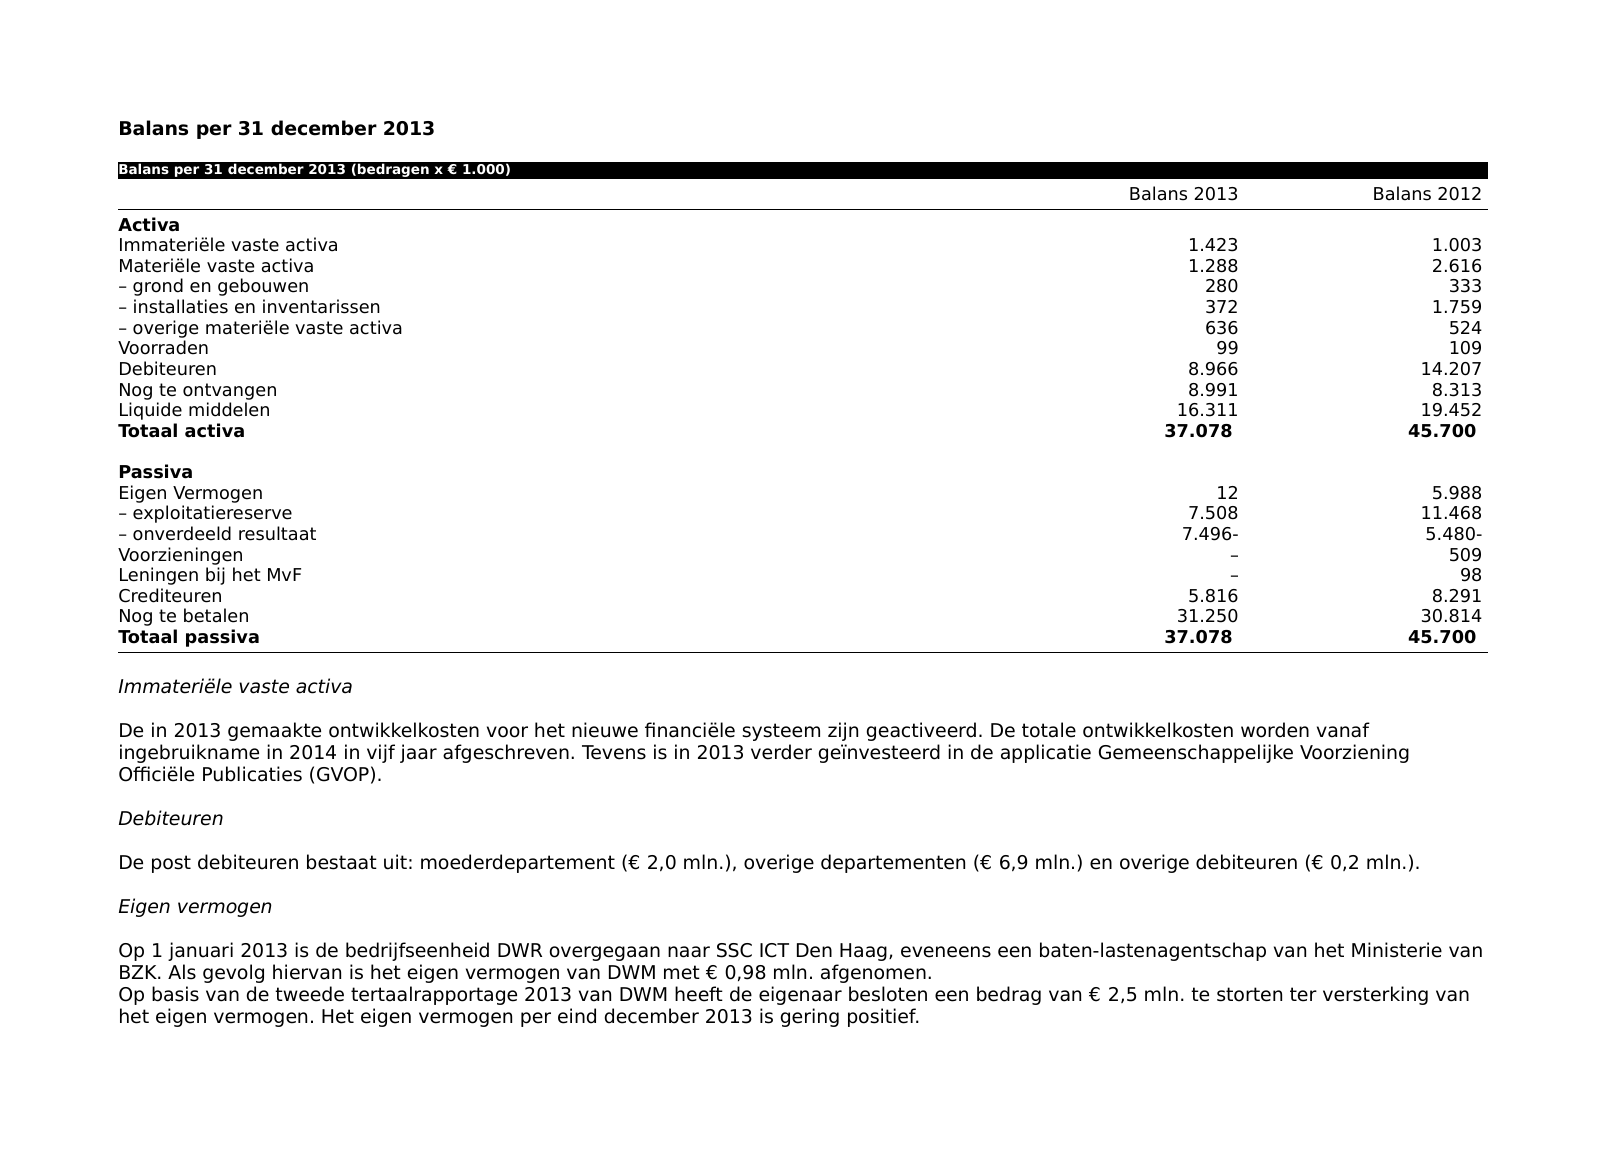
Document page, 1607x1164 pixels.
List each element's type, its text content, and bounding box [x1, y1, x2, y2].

table_cell – exploitatiereserve [118, 503, 1001, 524]
table_cell 1.423 [1001, 235, 1244, 256]
table_cell 8.313 [1245, 380, 1488, 400]
table_cell 5.988 [1245, 483, 1488, 503]
table_cell 7.496- [1001, 524, 1244, 544]
table_cell [1245, 462, 1488, 483]
table_cell [1001, 441, 1244, 462]
table_cell [1245, 441, 1488, 462]
table_cell Passiva [118, 462, 1001, 483]
table_cell Crediteuren [118, 586, 1001, 606]
table_cell 280 [1001, 276, 1244, 297]
table_cell [1001, 462, 1244, 483]
table_cell – [1001, 545, 1244, 565]
table_cell – installaties en inventarissen [118, 297, 1001, 318]
table_cell 99 [1001, 338, 1244, 359]
table_cell [1001, 210, 1244, 235]
table_cell Voorzieningen [118, 545, 1001, 565]
table_cell 14.207 [1245, 359, 1488, 379]
table_cell 636 [1001, 318, 1244, 338]
table_cell 45.700 [1245, 421, 1488, 441]
table_cell 524 [1245, 318, 1488, 338]
table_cell Voorraden [118, 338, 1001, 359]
table_cell 333 [1245, 276, 1488, 297]
text Op basis van de tweede tertaalrapportage 2013 van DWM heeft de eigenaar besloten een bedrag van € 2,5 mln. te storten ter versterking van het eigen vermogen. Het eigen vermogen per eind december 2013 is gering positief. [118, 984, 1488, 1028]
table_cell 12 [1001, 483, 1244, 503]
table_cell Balans 2013 [1001, 179, 1244, 209]
table_cell Activa [118, 210, 1001, 235]
text De in 2013 gemaakte ontwikkelkosten voor het nieuwe financiële systeem zijn geactiveerd. De totale ontwikkelkosten worden vanaf ingebruikname in 2014 in vijf jaar afgeschreven. Tevens is in 2013 verder geïnvesteerd in de applicatie Gemeenschappelijke Voorziening Officiële Publicaties (GVOP). [118, 720, 1488, 786]
table_cell Liquide middelen [118, 400, 1001, 421]
table_cell 5.480- [1245, 524, 1488, 544]
table_cell – grond en gebouwen [118, 276, 1001, 297]
table_cell 30.814 [1245, 606, 1488, 627]
table_cell – onverdeeld resultaat [118, 524, 1001, 544]
table_cell 45.700 [1245, 627, 1488, 652]
subtitle Immateriële vaste activa [118, 676, 1488, 697]
table_cell 1.759 [1245, 297, 1488, 318]
table_cell Materiële vaste activa [118, 256, 1001, 276]
table_cell 509 [1245, 545, 1488, 565]
table_cell 109 [1245, 338, 1488, 359]
table_cell 37.078 [1001, 627, 1244, 652]
table_cell 7.508 [1001, 503, 1244, 524]
table_cell 5.816 [1001, 586, 1244, 606]
table_header Balans per 31 december 2013 (bedragen x € 1.000) [118, 162, 1488, 178]
table_cell 8.966 [1001, 359, 1244, 379]
table_cell [1245, 210, 1488, 235]
table_cell Leningen bij het MvF [118, 565, 1001, 586]
table_cell 372 [1001, 297, 1244, 318]
table_cell 8.291 [1245, 586, 1488, 606]
table_cell 19.452 [1245, 400, 1488, 421]
table_cell 16.311 [1001, 400, 1244, 421]
table_cell 98 [1245, 565, 1488, 586]
table_cell Totaal passiva [118, 627, 1001, 652]
table_cell – [1001, 565, 1244, 586]
table_cell Balans 2012 [1245, 179, 1488, 209]
table_cell 31.250 [1001, 606, 1244, 627]
table_cell 11.468 [1245, 503, 1488, 524]
subtitle Balans per 31 december 2013 [118, 118, 1488, 140]
table_cell Debiteuren [118, 359, 1001, 379]
table_cell Totaal activa [118, 421, 1001, 441]
subtitle Debiteuren [118, 808, 1488, 830]
text Op 1 januari 2013 is de bedrijfseenheid DWR overgegaan naar SSC ICT Den Haag, eveneens een baten-lastenagentschap van het Ministerie van BZK. Als gevolg hiervan is het eigen vermogen van DWM met € 0,98 mln. afgenomen. [118, 940, 1488, 984]
subtitle Eigen vermogen [118, 896, 1488, 918]
table_cell 1.003 [1245, 235, 1488, 256]
table_cell 2.616 [1245, 256, 1488, 276]
table_cell 8.991 [1001, 380, 1244, 400]
table_cell Immateriële vaste activa [118, 235, 1001, 256]
table_cell Nog te ontvangen [118, 380, 1001, 400]
text De post debiteuren bestaat uit: moederdepartement (€ 2,0 mln.), overige departementen (€ 6,9 mln.) en overige debiteuren (€ 0,2 mln.). [118, 852, 1488, 874]
table_cell Nog te betalen [118, 606, 1001, 627]
table_cell [118, 179, 1001, 209]
table_cell 37.078 [1001, 421, 1244, 441]
table_cell Eigen Vermogen [118, 483, 1001, 503]
table_cell – overige materiële vaste activa [118, 318, 1001, 338]
table_cell [118, 441, 1001, 462]
table_cell 1.288 [1001, 256, 1244, 276]
